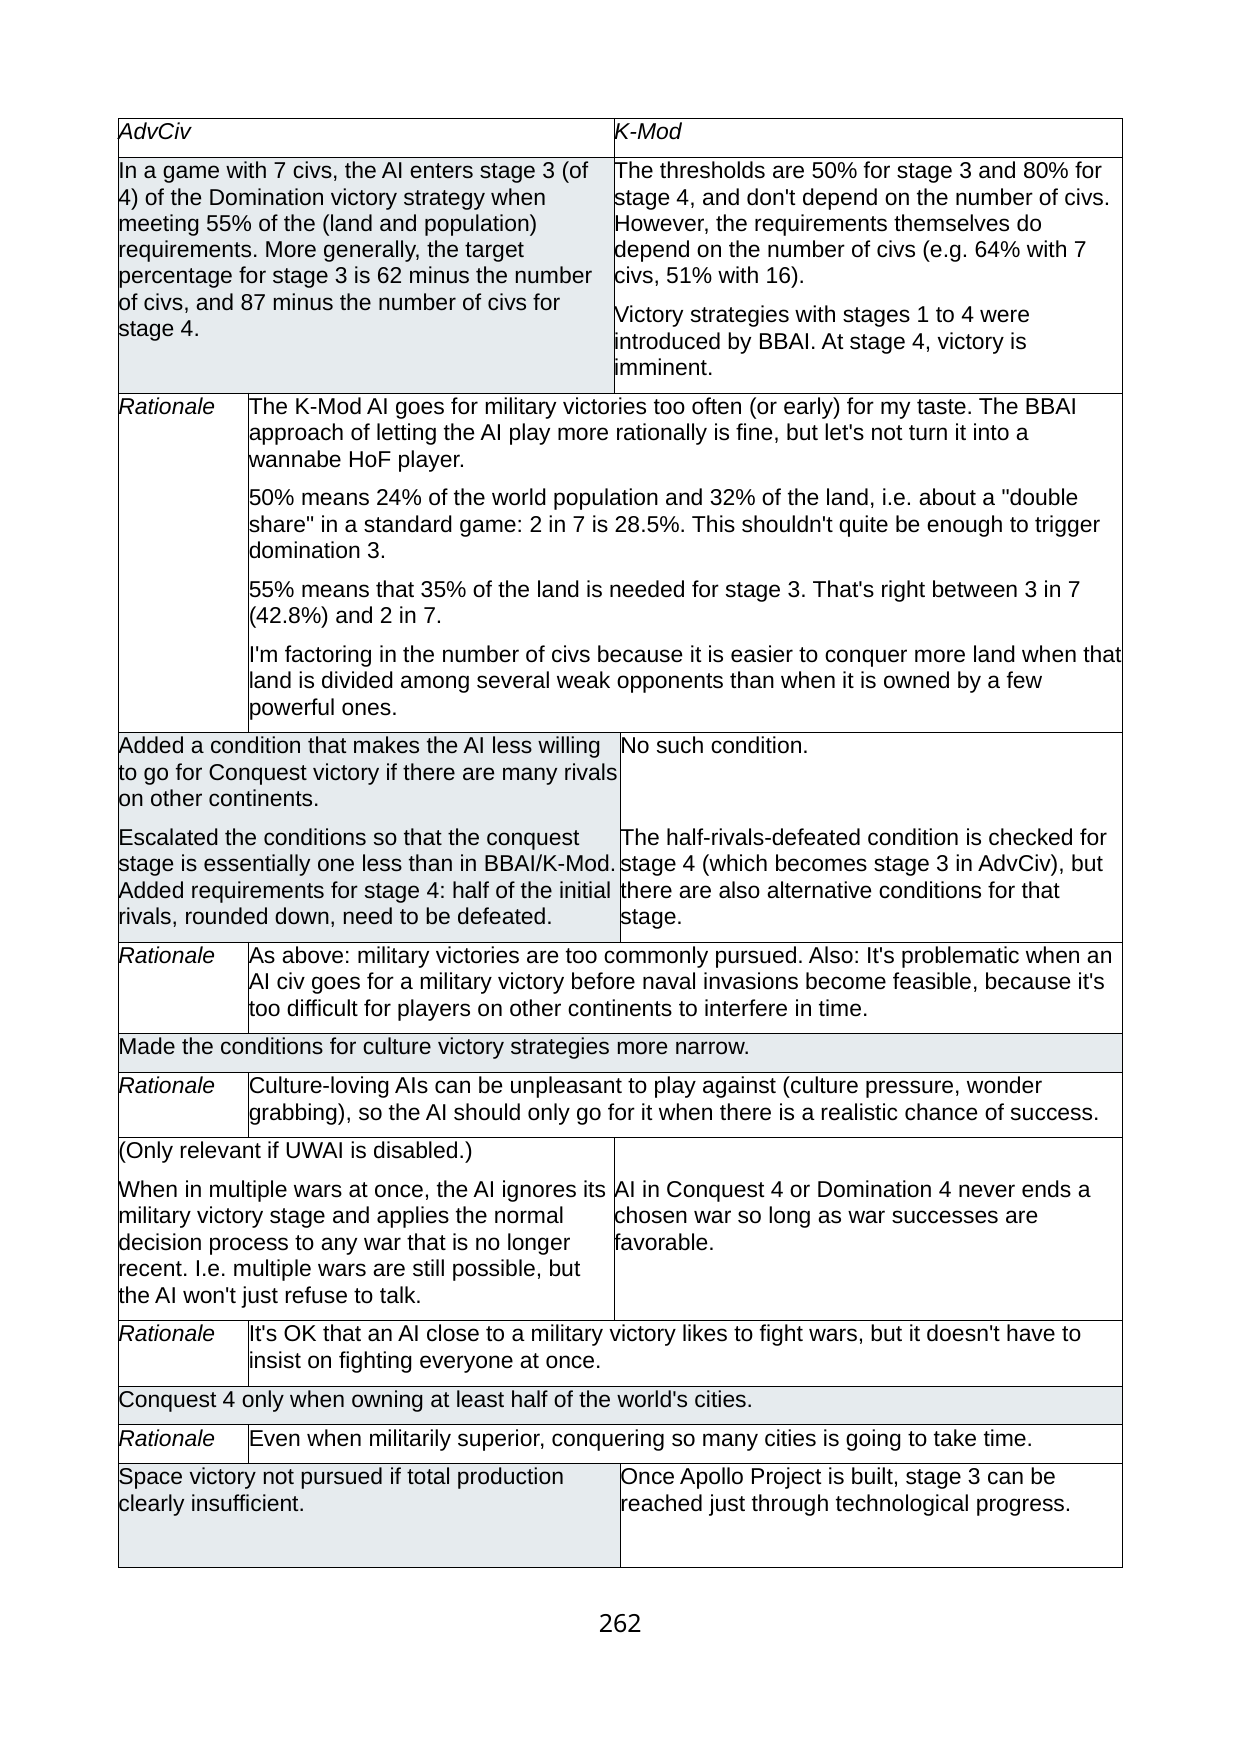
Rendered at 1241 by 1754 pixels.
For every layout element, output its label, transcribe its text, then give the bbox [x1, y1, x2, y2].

table_cell Rationale [119, 943, 248, 1033]
table_cell Rationale [119, 394, 248, 732]
table_cell Space victory not pursued if total production clearly insufficient. [119, 1464, 620, 1567]
table_cell The thresholds are 50% for stage 3 and 80% for stage 4, and don't depend on the number of civs. However, the requirements themselves do depend on the number of civs (e.g. 64% with 7 civs, 51% with 16). Victory strategies with stages 1 to 4 were introduced by BBAI. At stage 4, victory is imminent. [615, 158, 1122, 393]
table_cell Once Apollo Project is built, stage 3 can be reached just through technological progress. [621, 1464, 1122, 1567]
table_cell K-Mod [615, 119, 1122, 157]
table_cell Conquest 4 only when owning at least half of the world's cities. [119, 1387, 1122, 1424]
table_cell Rationale [119, 1321, 248, 1386]
table_cell It's OK that an AI close to a military victory likes to fight wars, but it doesn't have to insist on fighting everyone at once. [249, 1321, 1122, 1386]
table_cell AI in Conquest 4 or Domination 4 never ends a chosen war so long as war successes are favorable. [615, 1138, 1122, 1320]
table_cell The K-Mod AI goes for military victories too often (or early) for my taste. The BBAI approach of letting the AI play more rationally is fine, but let's not turn it into a wannabe HoF player. 50% means 24% of the world population and 32% of the land, i.e. about a "double share" in a standard game: 2 in 7 is 28.5%. This shouldn't quite be enough to trigger domination 3. 55% means that 35% of the land is needed for stage 3. That's right between 3 in 7 (42.8%) and 2 in 7. I'm factoring in the number of civs because it is easier to conquer more land when that land is divided among several weak opponents than when it is owned by a few powerful ones. [249, 394, 1122, 732]
table_cell In a game with 7 civs, the AI enters stage 3 (of 4) of the Domination victory strategy when meeting 55% of the (land and population) requirements. More generally, the target percentage for stage 3 is 62 minus the number of civs, and 87 minus the number of civs for stage 4. [119, 158, 614, 393]
table_cell Rationale [119, 1073, 248, 1137]
table_cell Even when militarily superior, conquering so many cities is going to take time. [249, 1425, 1122, 1463]
table_cell Culture-loving AIs can be unpleasant to play against (culture pressure, wonder grabbing), so the AI should only go for it when there is a realistic chance of success. [249, 1073, 1122, 1137]
table_cell (Only relevant if UWAI is disabled.) When in multiple wars at once, the AI ignores its military victory stage and applies the normal decision process to any war that is no longer recent. I.e. multiple wars are still possible, but the AI won't just refuse to talk. [119, 1138, 614, 1320]
table_cell Rationale [119, 1425, 248, 1463]
table_cell Made the conditions for culture victory strategies more narrow. [119, 1034, 1122, 1072]
table_cell AdvCiv [119, 119, 614, 157]
table_cell No such condition. The half-rivals-defeated condition is checked for stage 4 (which becomes stage 3 in AdvCiv), but there are also alternative conditions for that stage. [621, 733, 1122, 942]
table_cell As above: military victories are too commonly pursued. Also: It's problematic when an AI civ goes for a military victory before naval invasions become feasible, because it's too difficult for players on other continents to interfere in time. [249, 943, 1122, 1033]
table_cell Added a condition that makes the AI less willing to go for Conquest victory if there are many rivals on other continents. Escalated the conditions so that the conquest stage is essentially one less than in BBAI/K-Mod. Added requirements for stage 4: half of the initial rivals, rounded down, need to be defeated. [119, 733, 620, 942]
